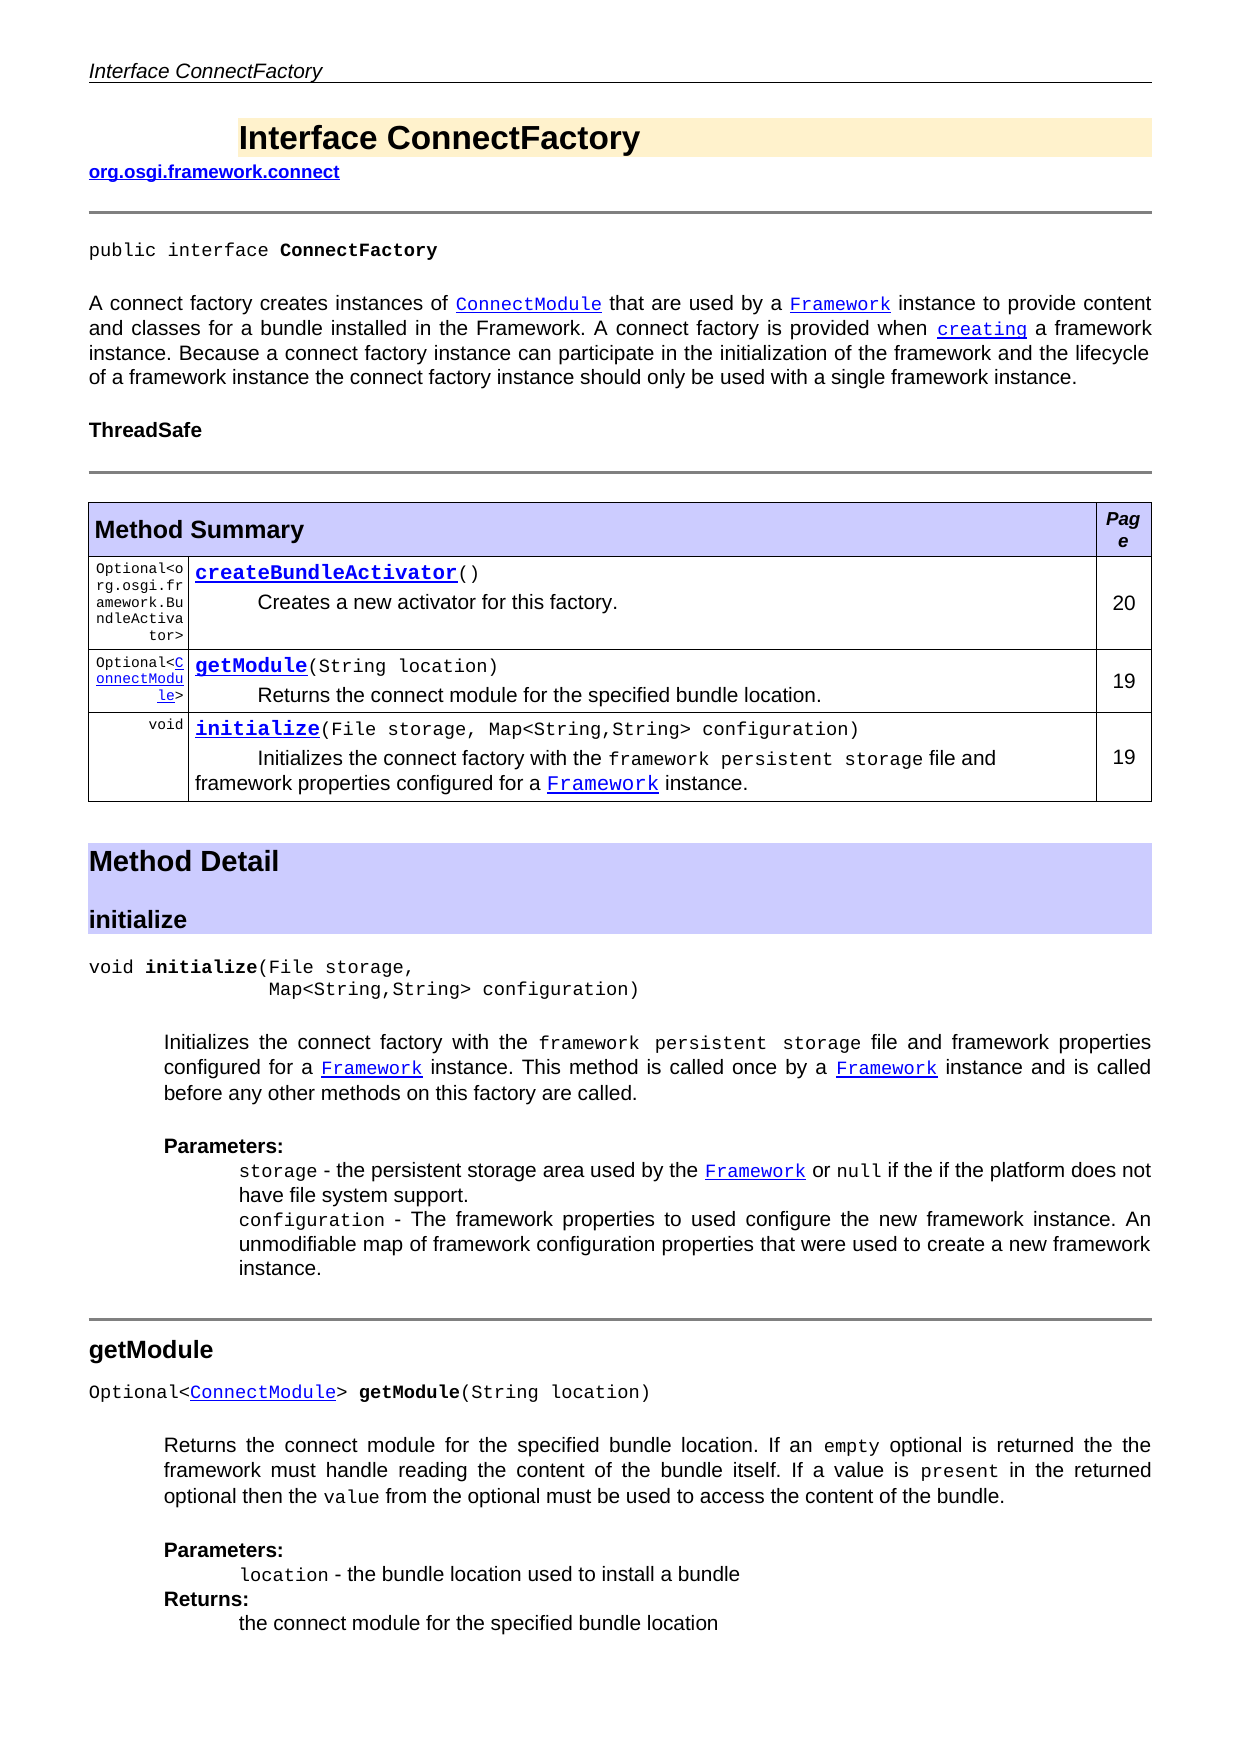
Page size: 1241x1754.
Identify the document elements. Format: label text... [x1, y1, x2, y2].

table_cell void [89, 713, 188, 801]
text Returns the connect module for the specified bundle location. If an empty optional is returned the the framework must handle reading the content of the bundle itself. If a value is present in the returned optional then the value from the optional must be used to access the content of the bundle. [163, 1433, 1152, 1509]
table_cell 19 [1097, 713, 1151, 801]
text ThreadSafe [88, 418, 1152, 442]
text Parameters: [163, 1133, 1152, 1157]
table_header Method Summary [89, 503, 1096, 556]
text storage - the persistent storage area used by the Framework or null if the if the platform does not have file system support. [238, 1157, 1152, 1207]
text public interface ConnectFactory [88, 240, 1152, 262]
table_cell Optional<org.osgi.framework.BundleActivator> [89, 557, 188, 649]
text A connect factory creates instances of ConnectModule that are used by a Framework instance to provide content and classes for a bundle installed in the Framework. A connect factory is provided when creating a framework instance. Because a connect factory instance can participate in the initialization of the framework and the lifecycle of a framework instance the connect factory instance should only be used with a single framework instance. [88, 291, 1152, 389]
table_cell 19 [1097, 650, 1151, 712]
table_cell createBundleActivator() Creates a new activator for this factory. [189, 557, 1096, 649]
text Initializes the connect factory with the framework persistent storage file and framework properties configured for a Framework instance. This method is called once by a Framework instance and is called before any other methods on this factory are called. [163, 1030, 1152, 1104]
text Parameters: [163, 1538, 1152, 1562]
text Optional<ConnectModule> getModule(String location) [88, 1383, 1152, 1404]
text Returns: [163, 1587, 1152, 1611]
table_header Page [1097, 503, 1151, 556]
table_cell getModule(String location) Returns the connect module for the specified bundle location. [189, 650, 1096, 712]
text the connect module for the specified bundle location [238, 1611, 1152, 1635]
text org.osgi.framework.connect [88, 160, 1152, 182]
text configuration - The framework properties to used configure the new framework instance. An unmodifiable map of framework configuration properties that were used to create a new framework instance. [238, 1207, 1152, 1280]
subtitle Interface ConnectFactory [238, 118, 1152, 157]
text void initialize(File storage, Map<String,String> configuration) [88, 958, 1152, 1001]
table_cell 20 [1097, 557, 1151, 649]
text location - the bundle location used to install a bundle [238, 1562, 1152, 1587]
subtitle initialize [88, 905, 1152, 934]
table_cell initialize(File storage, Map<String,String> configuration) Initializes the connect factory with the framework persistent storage file and framework properties configured for a Framework instance. [189, 713, 1096, 801]
subtitle Method Detail [88, 843, 1152, 877]
table_cell Optional<ConnectModule> [89, 650, 188, 712]
